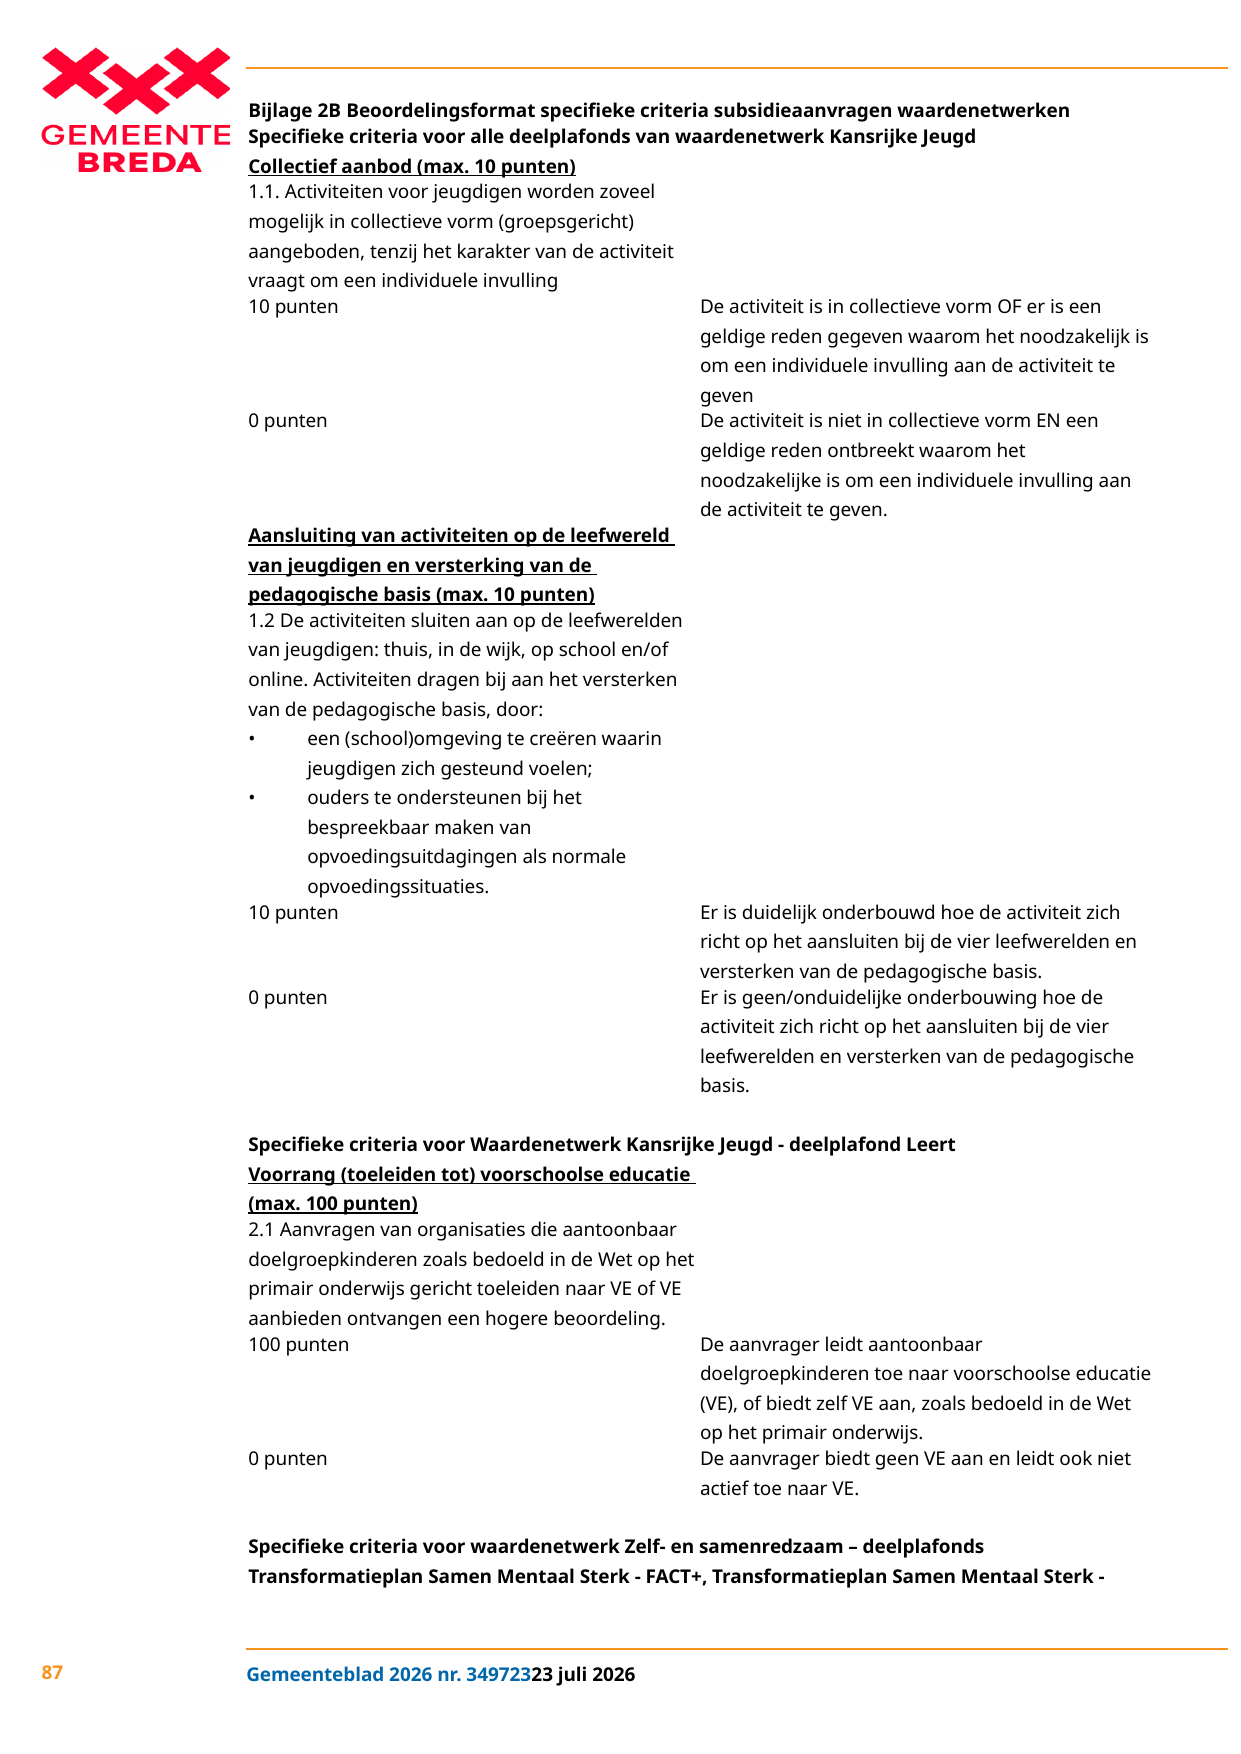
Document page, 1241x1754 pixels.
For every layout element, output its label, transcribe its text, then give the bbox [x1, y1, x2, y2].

table_cell De aanvrager biedt geen VE aan en leidt ook niet actief toe naar VE. [700, 1445, 1152, 1501]
text Specifieke criteria voor alle deelplafonds van waardenetwerk Kansrijke Jeugd [248, 123, 1152, 149]
table_header Collectief aanbod (max. 10 punten) [248, 153, 700, 179]
table_cell De activiteit is niet in collectieve vorm EN een geldige reden ontbreekt waarom het noodzakelijke is om een individuele invulling aan de activiteit te geven. [700, 408, 1152, 522]
text Specifieke criteria voor waardenetwerk Zelf- en samenredzaam – deelplafonds Transformatieplan Samen Mentaal Sterk - FACT+, Transformatieplan Samen Mentaal Sterk [248, 1533, 1152, 1589]
picture [41, 47, 231, 172]
table_cell 100 punten [248, 1331, 700, 1445]
table_cell 2.1 Aanvragen van organisaties die aantoonbaar doelgroepkinderen zoals bedoeld in de Wet op het primair onderwijs gericht toeleiden naar VE of VE aanbieden ontvangen een hogere beoordeling. [248, 1216, 700, 1331]
table_cell De aanvrager leidt aantoonbaar doelgroepkinderen toe naar voorschoolse educatie (VE), of biedt zelf VE aan, zoals bedoeld in de Wet op het primair onderwijs. [700, 1331, 1152, 1445]
table_cell 10 punten [248, 899, 700, 984]
table_cell 10 punten [248, 293, 700, 408]
table_cell De activiteit is in collectieve vorm OF er is een geldige reden gegeven waarom het noodzakelijk is om een individuele invulling aan de activiteit te geven [700, 293, 1152, 408]
table_cell Aansluiting van activiteiten op de leefwereld van jeugdigen en versterking van de pedagogische basis (max. 10 punten) [248, 522, 700, 607]
table_cell Er is geen/onduidelijke onderbouwing hoe de activiteit zich richt op het aansluiten bij de vier leefwerelden en versterken van de pedagogische basis. [700, 984, 1152, 1098]
table_cell 1.1. Activiteiten voor jeugdigen worden zoveel mogelijk in collectieve vorm (groepsgericht) aangeboden, tenzij het karakter van de activiteit vraagt om een individuele invulling [248, 179, 700, 293]
text Specifieke criteria voor Waardenetwerk Kansrijke Jeugd - deelplafond Leert [248, 1131, 1152, 1157]
table_header Voorrang (toeleiden tot) voorschoolse educatie (max. 100 punten) [248, 1161, 700, 1216]
table_cell 1.2 De activiteiten sluiten aan op de leefwerelden van jeugdigen: thuis, in de wijk, op school en/of online. Activiteiten dragen bij aan het versterken van de pedagogische basis, door: een (school)omgeving te creëren waarin jeugdigen zich gesteund voelen; ouders te ondersteunen bij het bespreekbaar maken van opvoedingsuitdagingen als normale opvoedingssituaties. [248, 607, 700, 899]
table_cell Er is duidelijk onderbouwd hoe de activiteit zich richt op het aansluiten bij de vier leefwerelden en versterken van de pedagogische basis. [700, 899, 1152, 984]
text Bijlage 2B Beoordelingsformat specifieke criteria subsidieaanvragen waardenetwerken [248, 95, 1152, 123]
table_cell 0 punten [248, 984, 700, 1098]
table_cell 0 punten [248, 408, 700, 522]
table_cell 0 punten [248, 1445, 700, 1501]
